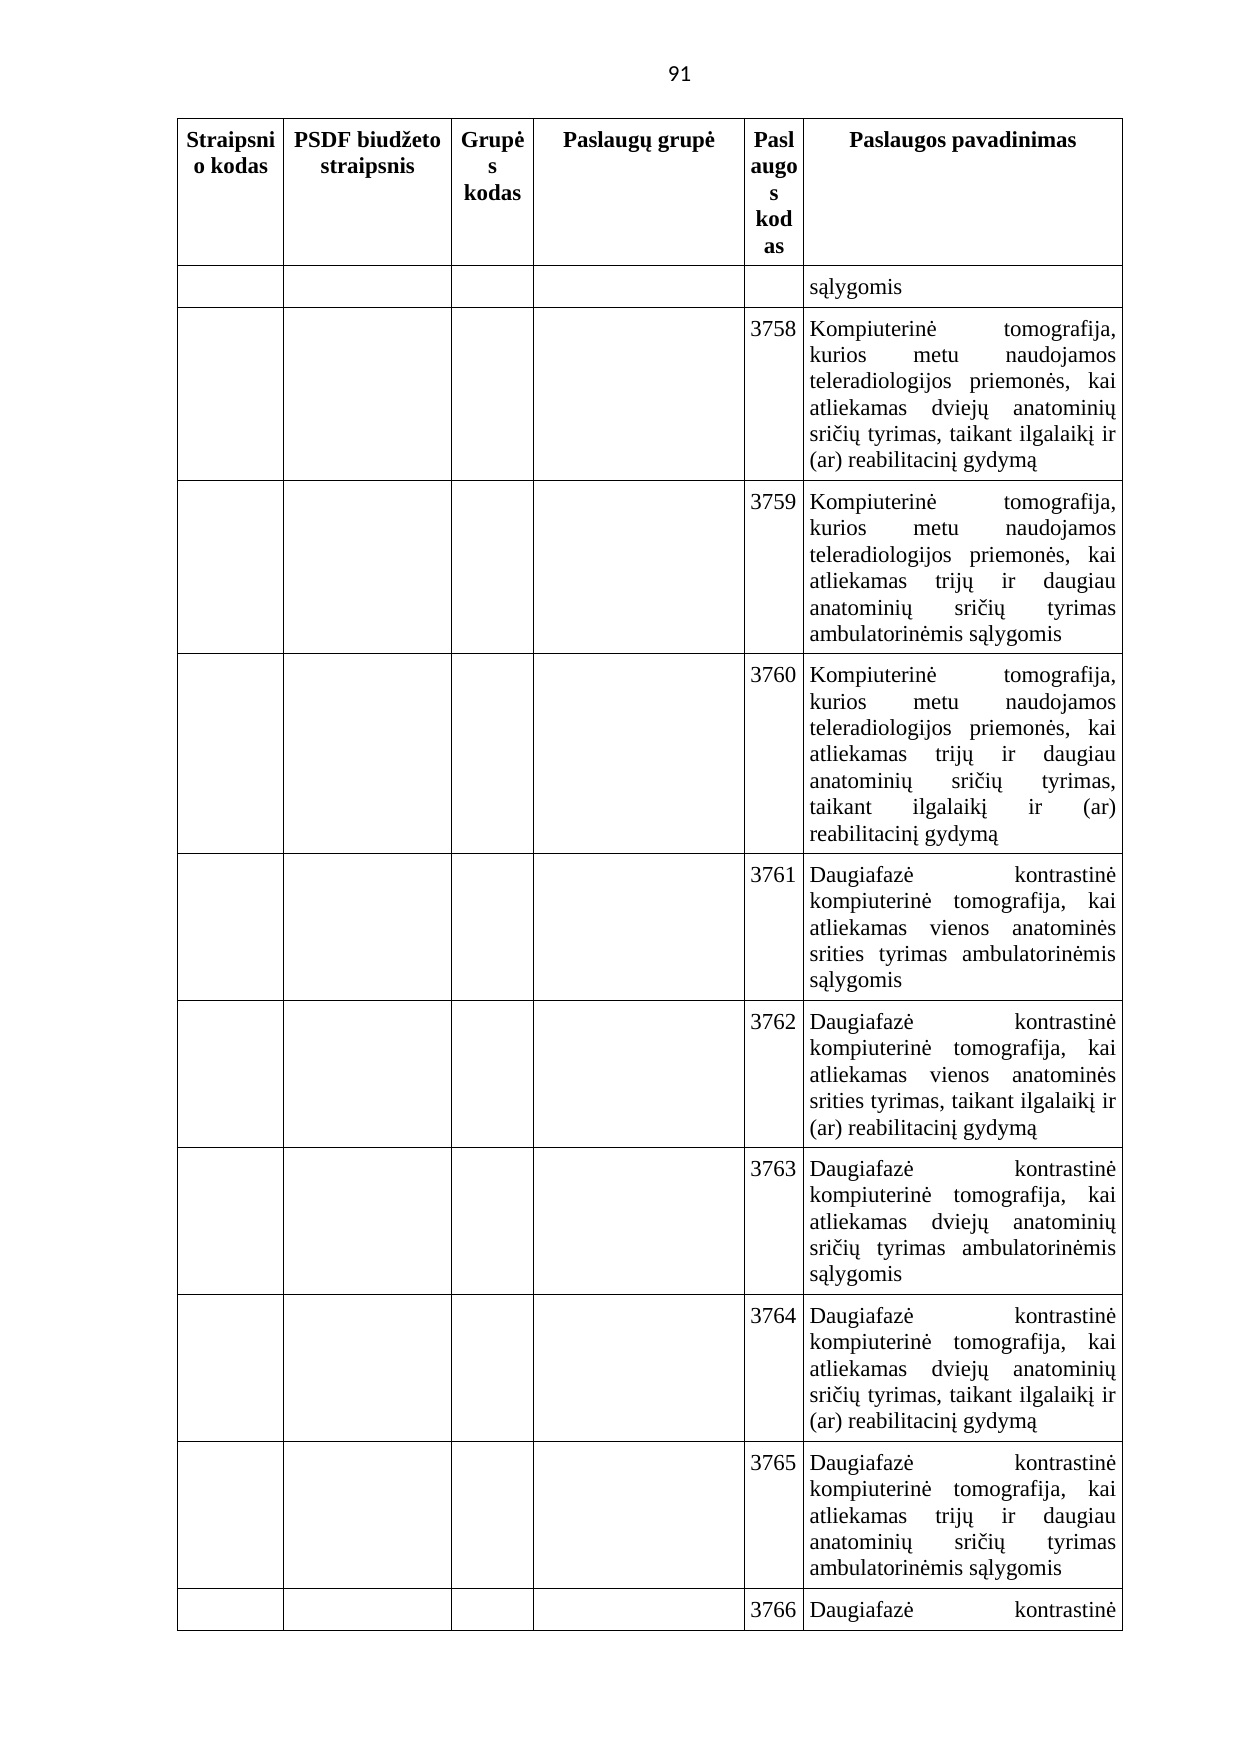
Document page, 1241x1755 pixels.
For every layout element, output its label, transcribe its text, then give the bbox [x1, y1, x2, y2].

table_header Paslaugos pavadinimas [804, 119, 1122, 265]
table_cell [284, 1295, 451, 1441]
table_cell [534, 1295, 744, 1441]
table_cell [178, 308, 283, 480]
table_cell 3763 [745, 1148, 803, 1294]
table_cell [178, 1442, 283, 1588]
table_cell 3766 [745, 1589, 803, 1629]
table_header Paslaugos kodas [745, 119, 803, 265]
table_cell [178, 1001, 283, 1147]
table_cell [452, 1148, 533, 1294]
table_cell [284, 1148, 451, 1294]
table_cell [178, 1295, 283, 1441]
table_cell [284, 1589, 451, 1629]
table_cell [284, 266, 451, 307]
table_cell [534, 1148, 744, 1294]
table_cell [452, 854, 533, 1000]
table_cell [534, 481, 744, 653]
table_header Grupės kodas [452, 119, 533, 265]
table_cell [452, 654, 533, 853]
table_cell [284, 1442, 451, 1588]
table_cell [178, 854, 283, 1000]
table_cell 3760 [745, 654, 803, 853]
table_cell 3759 [745, 481, 803, 653]
table_cell Kompiuterinė tomografija, kurios metu naudojamos teleradiologijos priemonės, kai atliekamas trijų ir daugiau anatominių sričių tyrimas ambulatorinėmis sąlygomis [804, 481, 1122, 653]
table_cell [745, 266, 803, 307]
table_cell 3761 [745, 854, 803, 1000]
table_cell [534, 654, 744, 853]
table_cell [452, 1295, 533, 1441]
table_cell Daugiafazė kontrastinė [804, 1589, 1122, 1629]
table_cell [452, 1442, 533, 1588]
table_cell sąlygomis [804, 266, 1122, 307]
table_cell 3764 [745, 1295, 803, 1441]
table_cell [534, 266, 744, 307]
table_cell [534, 1442, 744, 1588]
table_cell Kompiuterinė tomografija, kurios metu naudojamos teleradiologijos priemonės, kai atliekamas trijų ir daugiau anatominių sričių tyrimas, taikant ilgalaikį ir (ar) reabilitacinį gydymą [804, 654, 1122, 853]
table_cell [284, 308, 451, 480]
table_cell [178, 266, 283, 307]
table_cell Daugiafazė kontrastinė kompiuterinė tomografija, kai atliekamas trijų ir daugiau anatominių sričių tyrimas ambulatorinėmis sąlygomis [804, 1442, 1122, 1588]
table_header Paslaugų grupė [534, 119, 744, 265]
table_cell Daugiafazė kontrastinė kompiuterinė tomografija, kai atliekamas dviejų anatominių sričių tyrimas ambulatorinėmis sąlygomis [804, 1148, 1122, 1294]
table_cell [284, 1001, 451, 1147]
table_cell [452, 266, 533, 307]
table_cell [178, 1589, 283, 1629]
table_cell Daugiafazė kontrastinė kompiuterinė tomografija, kai atliekamas vienos anatominės srities tyrimas ambulatorinėmis sąlygomis [804, 854, 1122, 1000]
table_cell [178, 1148, 283, 1294]
table_cell [284, 854, 451, 1000]
table_cell 3762 [745, 1001, 803, 1147]
table_cell Daugiafazė kontrastinė kompiuterinė tomografija, kai atliekamas dviejų anatominių sričių tyrimas, taikant ilgalaikį ir (ar) reabilitacinį gydymą [804, 1295, 1122, 1441]
table_cell [178, 481, 283, 653]
table_cell [534, 308, 744, 480]
table_cell [284, 481, 451, 653]
table_cell [534, 1001, 744, 1147]
table_cell [452, 308, 533, 480]
table_cell [452, 1589, 533, 1629]
table_cell 3765 [745, 1442, 803, 1588]
table_header Straipsnio kodas [178, 119, 283, 265]
table_cell Daugiafazė kontrastinė kompiuterinė tomografija, kai atliekamas vienos anatominės srities tyrimas, taikant ilgalaikį ir (ar) reabilitacinį gydymą [804, 1001, 1122, 1147]
table_cell [452, 481, 533, 653]
table_cell [178, 654, 283, 853]
table_cell 3758 [745, 308, 803, 480]
table_cell Kompiuterinė tomografija, kurios metu naudojamos teleradiologijos priemonės, kai atliekamas dviejų anatominių sričių tyrimas, taikant ilgalaikį ir (ar) reabilitacinį gydymą [804, 308, 1122, 480]
table_cell [284, 654, 451, 853]
table_cell [452, 1001, 533, 1147]
table_cell [534, 1589, 744, 1629]
table_cell [534, 854, 744, 1000]
table_header PSDF biudžeto straipsnis [284, 119, 451, 265]
